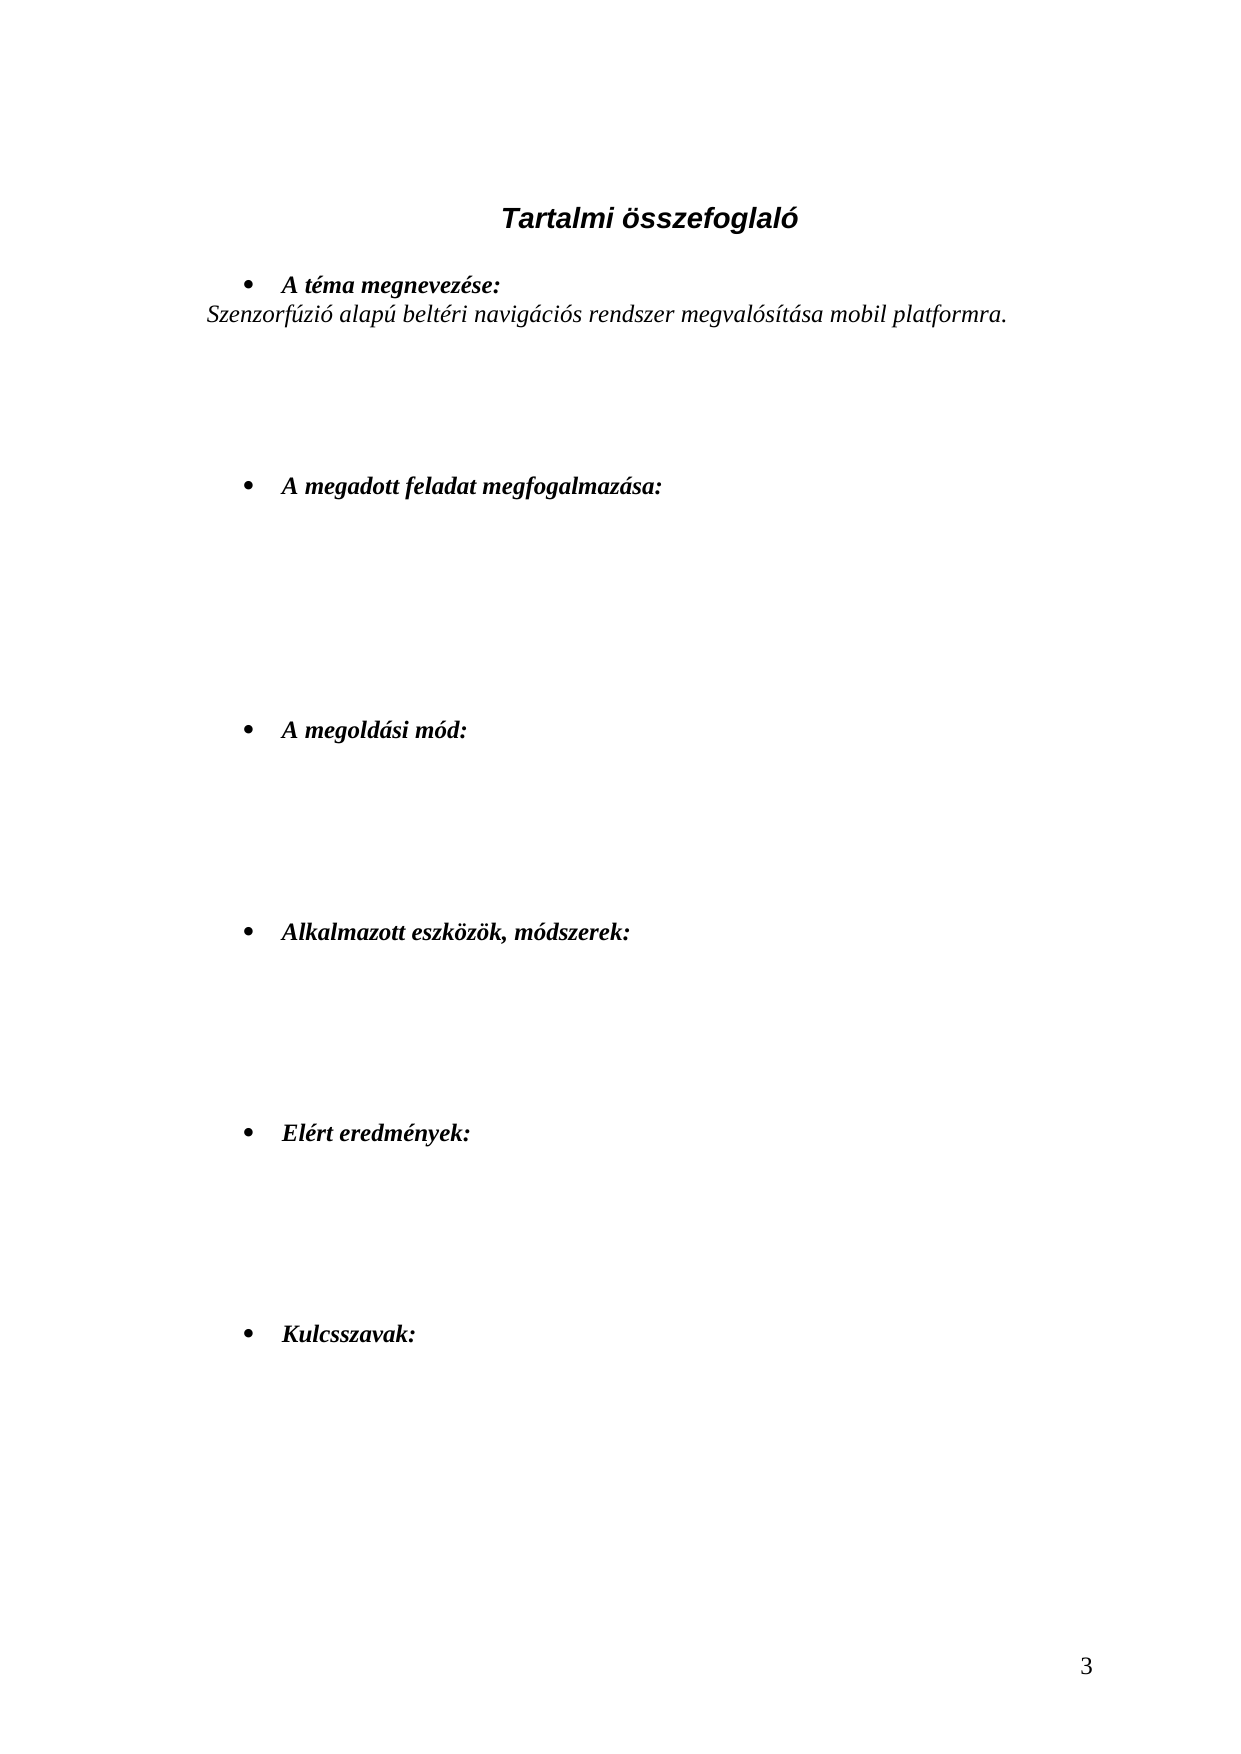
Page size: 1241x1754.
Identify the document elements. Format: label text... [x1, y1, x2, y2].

list Alkalmazott eszközök, módszerek: [244, 917, 1093, 946]
list A megadott feladat megfogalmazása: [244, 471, 1093, 500]
text Szenzorfúzió alapú beltéri navigációs rendszer megvalósítása mobil platformra. [207, 299, 1093, 327]
list Elért eredmények: [244, 1118, 1093, 1147]
list A megoldási mód: [244, 716, 1093, 744]
list A téma megnevezése: [244, 270, 1093, 299]
list Kulcsszavak: [244, 1319, 1093, 1348]
subtitle Tartalmi összefoglaló [207, 201, 1093, 235]
